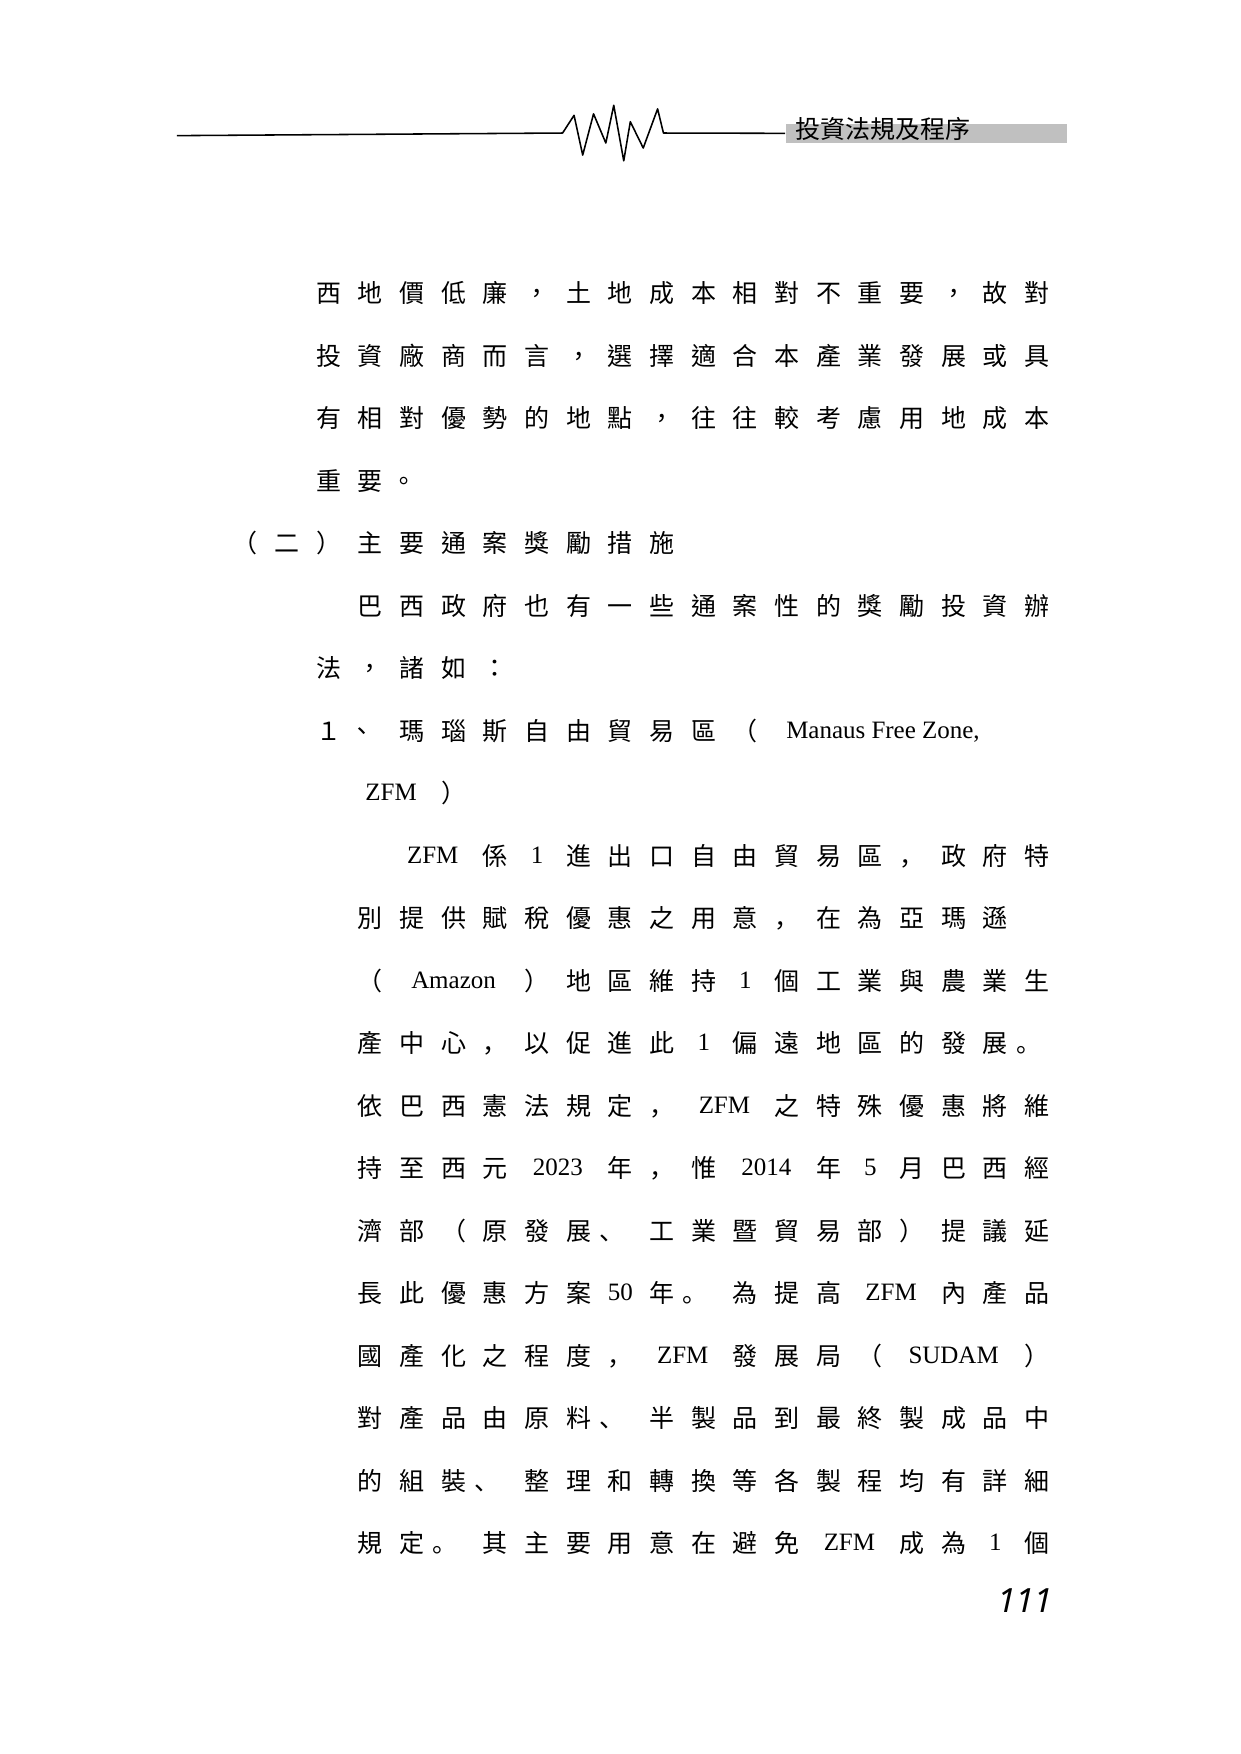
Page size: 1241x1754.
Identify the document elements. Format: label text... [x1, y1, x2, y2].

text 西地價低廉，土地成本相對不重要，故對投資廠商而言，選擇適合本產業發展或具有相對優勢的地點，往往較考慮用地成本重要。 [281, 250, 1058, 500]
text １、瑪瑙斯自由貿易區（Manaus Free Zone, ZFM） [281, 688, 1058, 813]
text ZFM係1進出口自由貿易區，政府特別提供賦稅優惠之用意，在為亞瑪遜（Amazon）地區維持1個工業與農業生產中心，以促進此1偏遠地區的發展。依巴西憲法規定，ZFM之特殊優惠將維持至西元2023年，惟2014年5月巴西經濟部（原發展、工業暨貿易部）提議延長此優惠方案50年。為提高ZFM內產品國產化之程度，ZFM發展局（SUDAM）對產品由原料、半製品到最終製成品中的組裝、整理和轉換等各製程均有詳細規定。其主要用意在避免ZFM成為1個 [330, 813, 1058, 1563]
text 巴西政府也有一些通案性的獎勵投資辦法，諸如： [281, 563, 1058, 688]
text （二）主要通案獎勵措施 [207, 500, 1058, 563]
